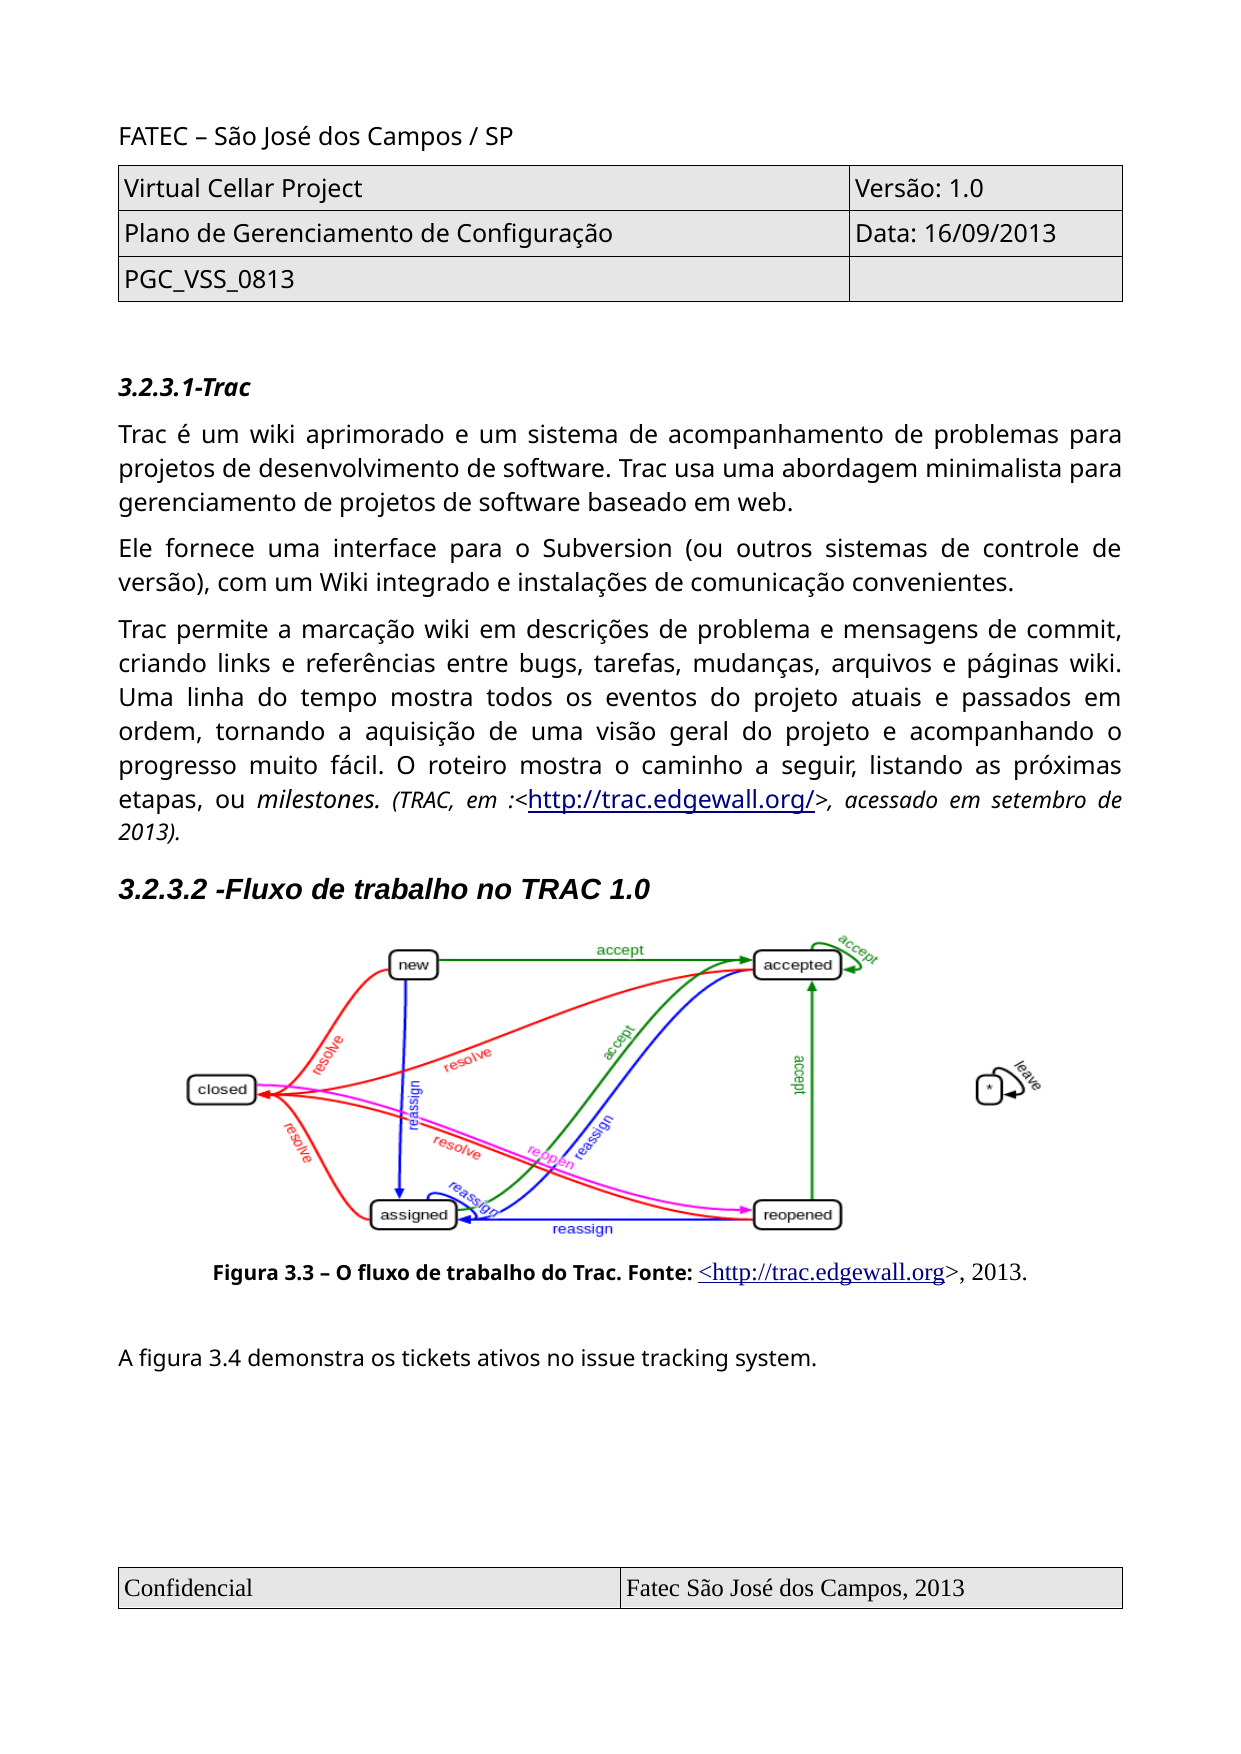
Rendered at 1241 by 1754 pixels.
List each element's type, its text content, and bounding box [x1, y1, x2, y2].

subtitle 3.2.3.2 -Fluxo de trabalho no TRAC 1.0 [118, 872, 1122, 906]
text Trac permite a marcação wiki em descrições de problema e mensagens de commit, criando links e referências entre bugs, tarefas, mudanças, arquivos e páginas wiki. Uma linha do tempo mostra todos os eventos do projeto atuais e passados em ordem, tornando a aquisição de uma visão geral do projeto e acompanhando o progresso muito fácil. O roteiro mostra o caminho a seguir, listando as próximas etapas, ou milestones. (TRAC, em :<http://trac.edgewall.org/>, acessado em setembro de 2013). [118, 612, 1122, 847]
text Ele fornece uma interface para o Subversion (ou outros sistemas de controle de versão), com um Wiki integrado e instalações de comunicação convenientes. [118, 531, 1122, 599]
subtitle 3.2.3.1-Trac [118, 370, 1122, 404]
text Figura 3.3 – O fluxo de trabalho do Trac. Fonte: <http://trac.edgewall.org>, 2013. [118, 918, 1122, 1286]
text Trac é um wiki aprimorado e um sistema de acompanhamento de problemas para projetos de desenvolvimento de software. Trac usa uma abordagem minimalista para gerenciamento de projetos de software baseado em web. [118, 416, 1122, 518]
picture [163, 930, 1077, 1255]
text A figura 3.4 demonstra os tickets ativos no issue tracking system. [118, 1342, 1122, 1373]
